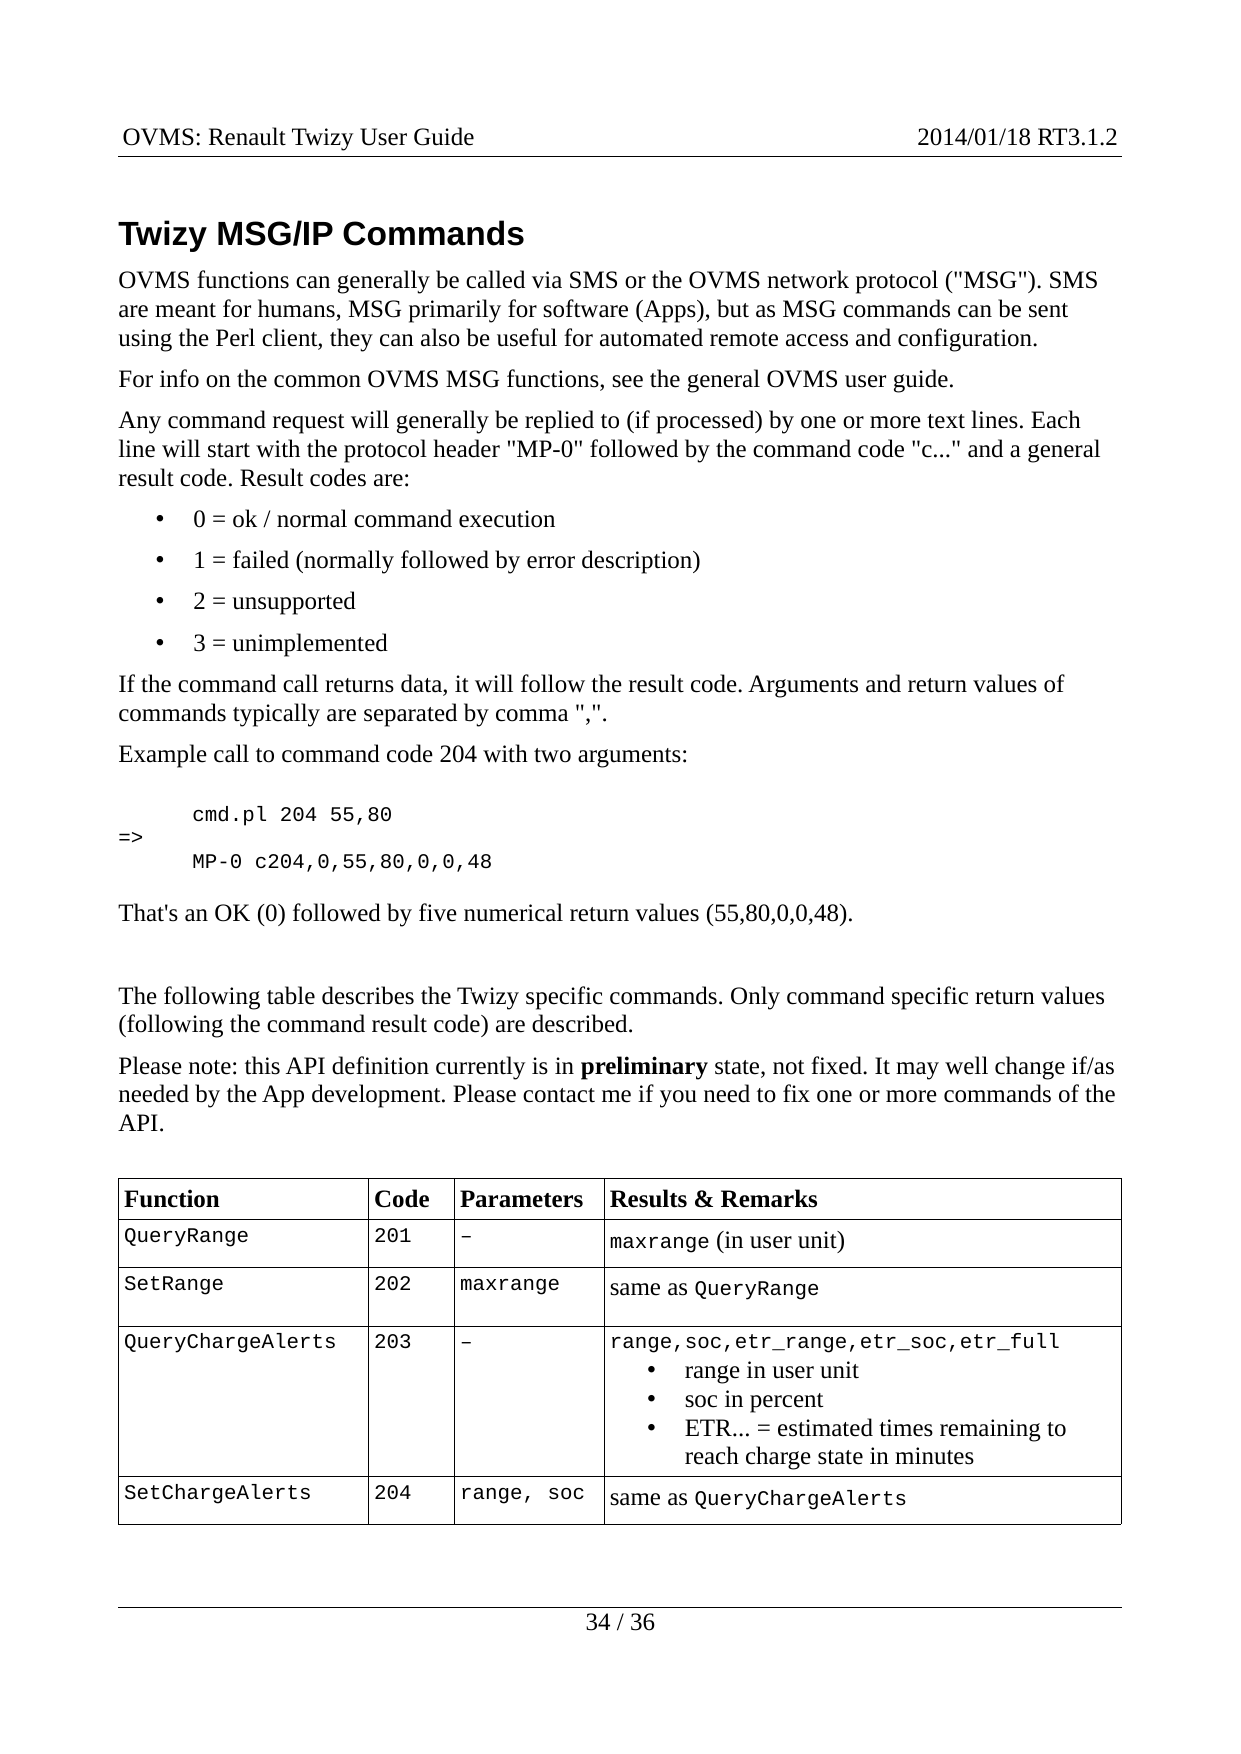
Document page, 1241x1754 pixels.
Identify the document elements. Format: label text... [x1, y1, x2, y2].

table_cell 202 [369, 1268, 454, 1326]
list 3 = unimplemented [156, 628, 1122, 656]
table_cell 201 [369, 1220, 454, 1267]
table_cell – [455, 1327, 604, 1476]
text If the command call returns data, it will follow the result code. Arguments and return values of commands typically are separated by comma ",". [118, 669, 1122, 726]
list 2 = unsupported [156, 586, 1122, 615]
text MP-0 c204,0,55,80,0,0,48 [118, 851, 1122, 875]
subtitle Twizy MSG/IP Commands [118, 214, 1122, 253]
table_cell maxrange [455, 1268, 604, 1326]
table_cell maxrange (in user unit) [605, 1220, 1121, 1267]
text OVMS functions can generally be called via SMS or the OVMS network protocol ("MSG"). SMS are meant for humans, MSG primarily for software (Apps), but as MSG commands can be sent using the Perl client, they can also be useful for automated remote access and configuration. [118, 265, 1122, 351]
table_cell same as QueryRange [605, 1268, 1121, 1326]
table_cell range, soc [455, 1477, 604, 1524]
table_cell – [455, 1220, 604, 1267]
table_header Results & Remarks [605, 1179, 1121, 1219]
table_cell same as QueryChargeAlerts [605, 1477, 1121, 1524]
text For info on the common OVMS MSG functions, see the general OVMS user guide. [118, 364, 1122, 393]
table_cell SetChargeAlerts [119, 1477, 368, 1524]
text The following table describes the Twizy specific commands. Only command specific return values (following the command result code) are described. [118, 981, 1122, 1038]
table_cell range,soc,etr_range,etr_soc,etr_full range in user unit soc in percent ETR... = estimated times remaining to reach charge state in minutes [605, 1327, 1121, 1476]
text Example call to command code 204 with two arguments: [118, 739, 1122, 768]
table_cell QueryChargeAlerts [119, 1327, 368, 1476]
table_header Parameters [455, 1179, 604, 1219]
text Please note: this API definition currently is in preliminary state, not fixed. It may well change if/as needed by the App development. Please contact me if you need to fix one or more commands of the API. [118, 1051, 1122, 1137]
text Any command request will generally be replied to (if processed) by one or more text lines. Each line will start with the protocol header "MP-0" followed by the command code "c..." and a general result code. Result codes are: [118, 405, 1122, 491]
text That's an OK (0) followed by five numerical return values (55,80,0,0,48). [118, 898, 1122, 927]
table_header Function [119, 1179, 368, 1219]
table_header Code [369, 1179, 454, 1219]
table_cell QueryRange [119, 1220, 368, 1267]
text => [118, 827, 1122, 851]
text cmd.pl 204 55,80 [118, 804, 1122, 827]
table_cell 203 [369, 1327, 454, 1476]
list 0 = ok / normal command execution [156, 504, 1122, 533]
table_cell 204 [369, 1477, 454, 1524]
table_cell SetRange [119, 1268, 368, 1326]
list 1 = failed (normally followed by error description) [156, 545, 1122, 574]
